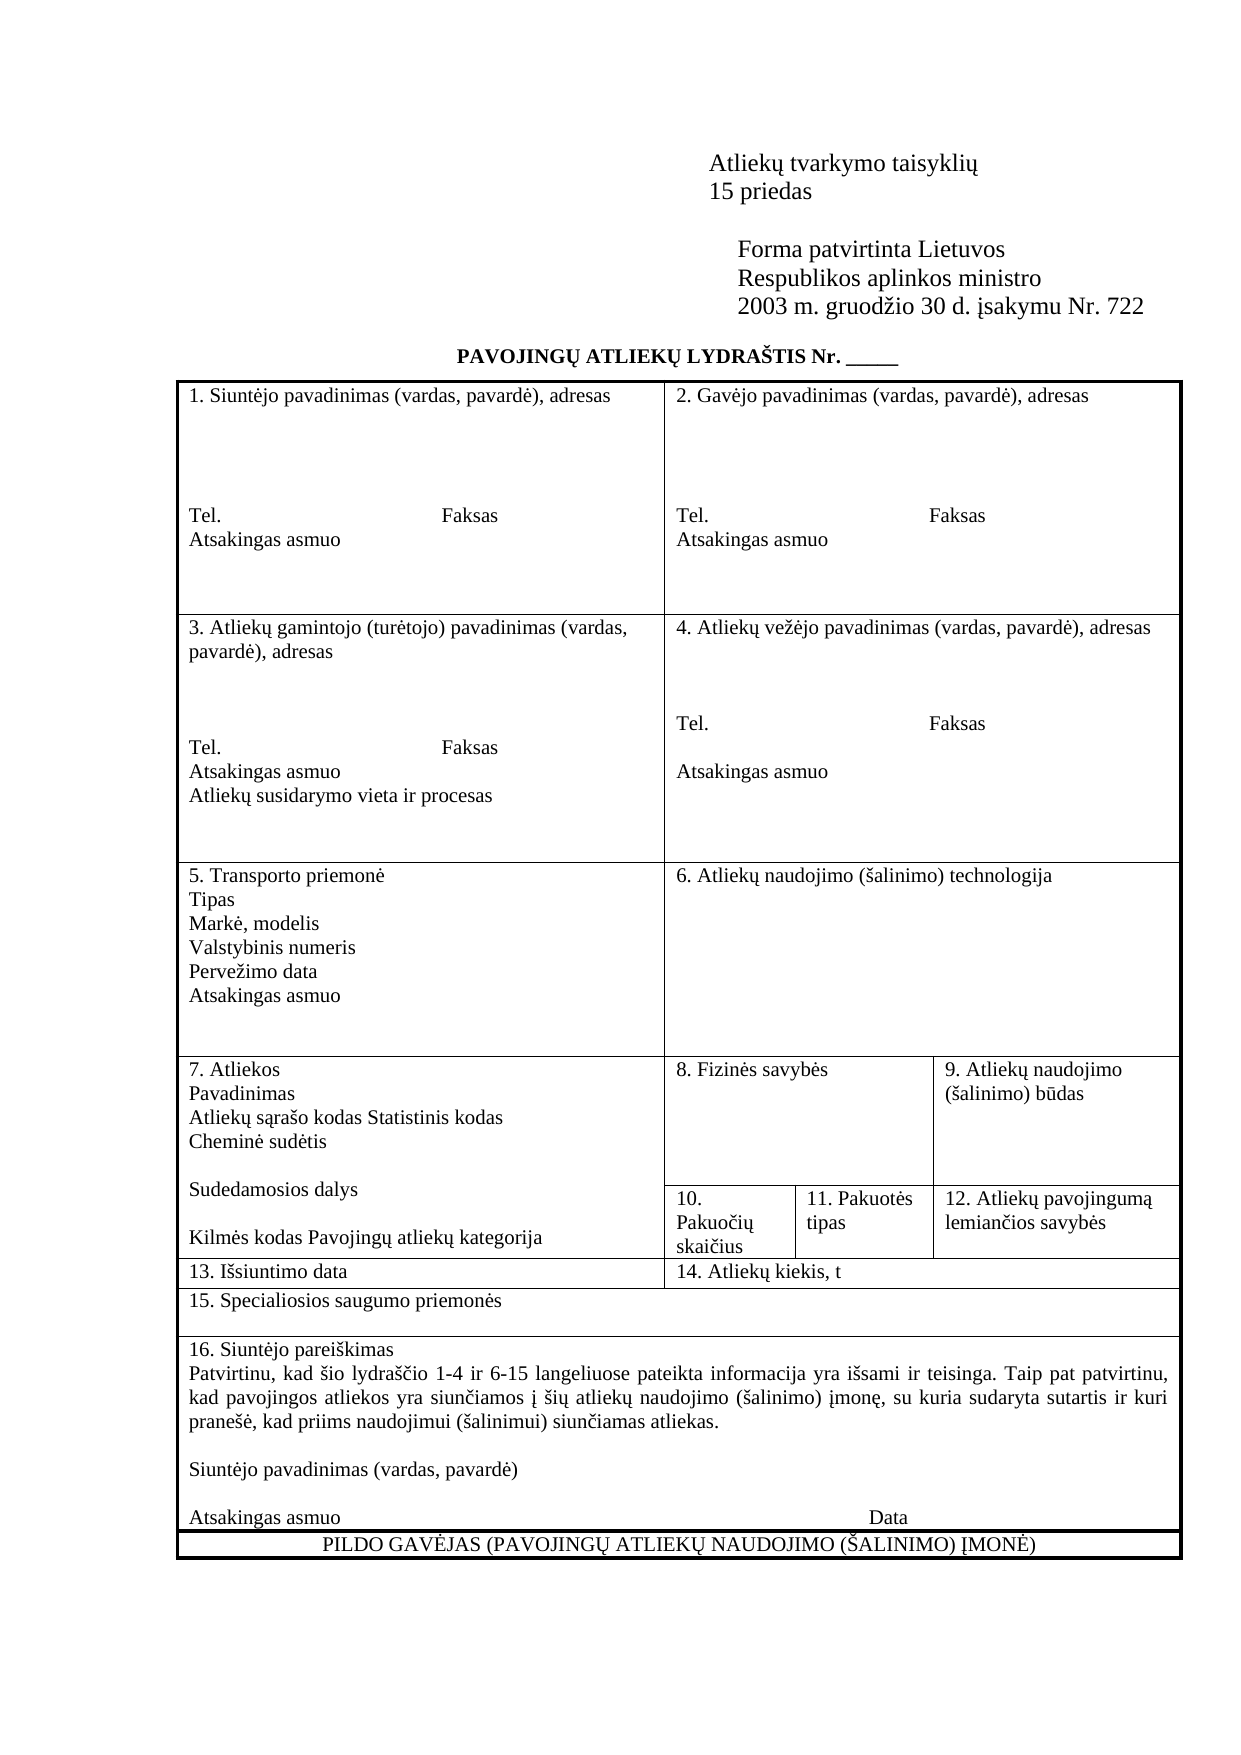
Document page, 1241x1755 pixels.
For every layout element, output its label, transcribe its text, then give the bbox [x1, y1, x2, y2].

text 15 priedas [177, 176, 1181, 205]
table_cell 14. Atliekų kiekis, t [665, 1259, 1179, 1287]
table_cell 6. Atliekų naudojimo (šalinimo) technologija [665, 863, 1179, 1056]
text Atliekų tvarkymo taisyklių [177, 148, 1181, 176]
table_cell 4. Atliekų vežėjo pavadinimas (vardas, pavardė), adresas Tel. Faksas Atsakingas asmuo [665, 615, 1179, 862]
table_header Forma patvirtinta Lietuvos Respublikos aplinkos ministro 2003 m. gruodžio 30 d. įsakymu Nr. 722 [726, 234, 1178, 344]
table_cell PAVOJINGŲ ATLIEKŲ LYDRAŠTIS Nr. _____ [177, 344, 1178, 379]
table_cell 10. Pakuočių skaičius [665, 1186, 795, 1258]
table_cell 13. Išsiuntimo data [179, 1259, 664, 1287]
table_cell 9. Atliekų naudojimo (šalinimo) būdas [934, 1057, 1179, 1184]
table_cell 12. Atliekų pavojingumą lemiančios savybės [934, 1186, 1179, 1258]
table_cell PILDO GAVĖJAS (PAVOJINGŲ ATLIEKŲ NAUDOJIMO (ŠALINIMO) ĮMONĖ) [179, 1533, 1179, 1556]
table_cell 1. Siuntėjo pavadinimas (vardas, pavardė), adresas Tel. Faksas Atsakingas asmuo [179, 383, 664, 614]
table_cell 8. Fizinės savybės [665, 1057, 933, 1184]
table_cell 3. Atliekų gamintojo (turėtojo) pavadinimas (vardas, pavardė), adresas Tel. Faksas Atsakingas asmuo Atliekų susidarymo vieta ir procesas [179, 615, 664, 862]
table_cell 5. Transporto priemonė Tipas Markė, modelis Valstybinis numeris Pervežimo data Atsakingas asmuo [179, 863, 664, 1056]
table_cell 2. Gavėjo pavadinimas (vardas, pavardė), adresas Tel. Faksas Atsakingas asmuo [665, 383, 1179, 614]
table_cell 11. Pakuotės tipas [796, 1186, 933, 1258]
table_cell 16. Siuntėjo pareiškimas Patvirtinu, kad šio lydraščio 1-4 ir 6-15 langeliuose pateikta informacija yra išsami ir teisinga. Taip pat patvirtinu, kad pavojingos atliekos yra siunčiamos į šių atliekų naudojimo (šalinimo) įmonę, su kuria sudaryta sutartis ir kuri pranešė, kad priims naudojimui (šalinimui) siunčiamas atliekas. Siuntėjo pavadinimas (vardas, pavardė) Atsakingas asmuo Data [179, 1337, 1179, 1529]
table_header [177, 234, 726, 344]
table_cell 15. Specialiosios saugumo priemonės [179, 1289, 1179, 1336]
table_cell 7. Atliekos Pavadinimas Atliekų sąrašo kodas Statistinis kodas Cheminė sudėtis Sudedamosios dalys Kilmės kodas Pavojingų atliekų kategorija [179, 1057, 664, 1258]
